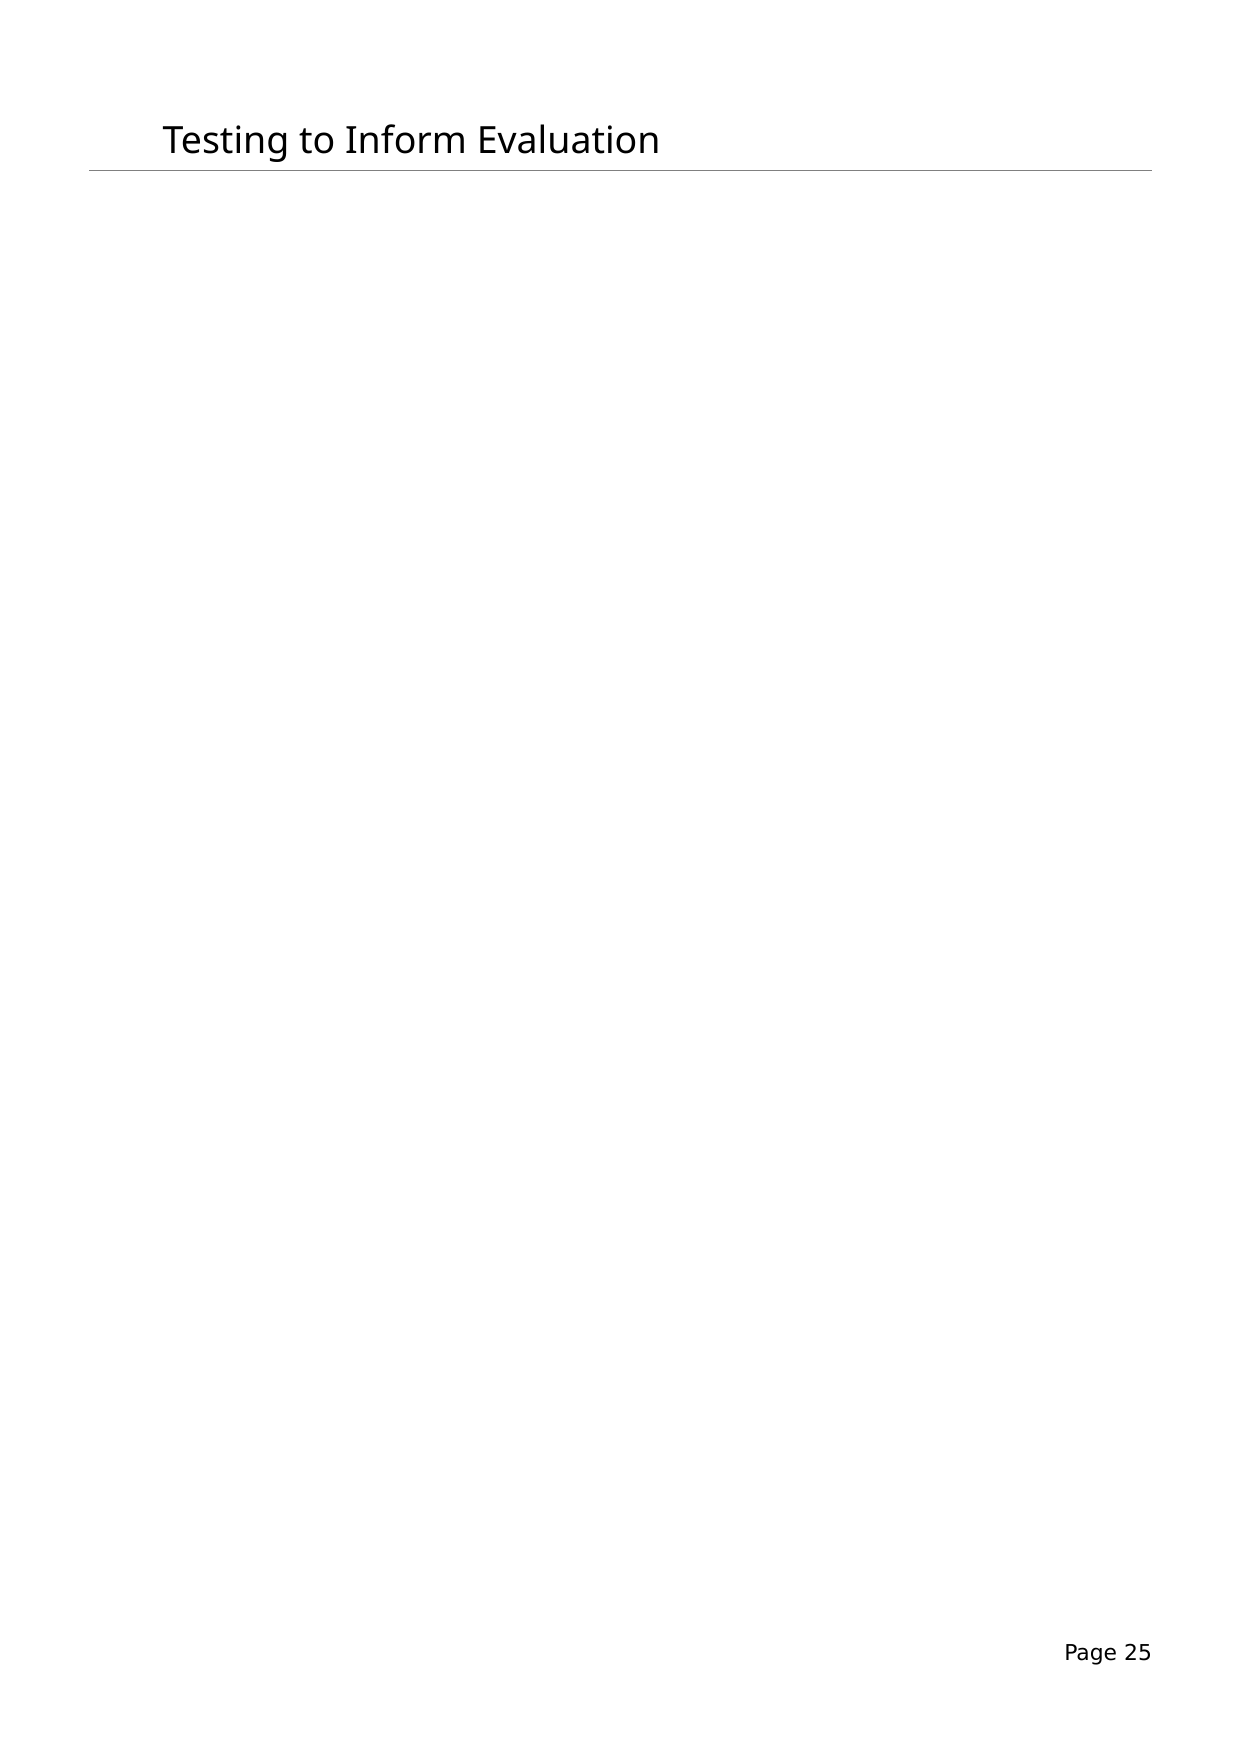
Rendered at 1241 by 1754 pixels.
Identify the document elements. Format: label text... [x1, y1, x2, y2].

subtitle Testing to Inform Evaluation [88, 113, 1152, 171]
